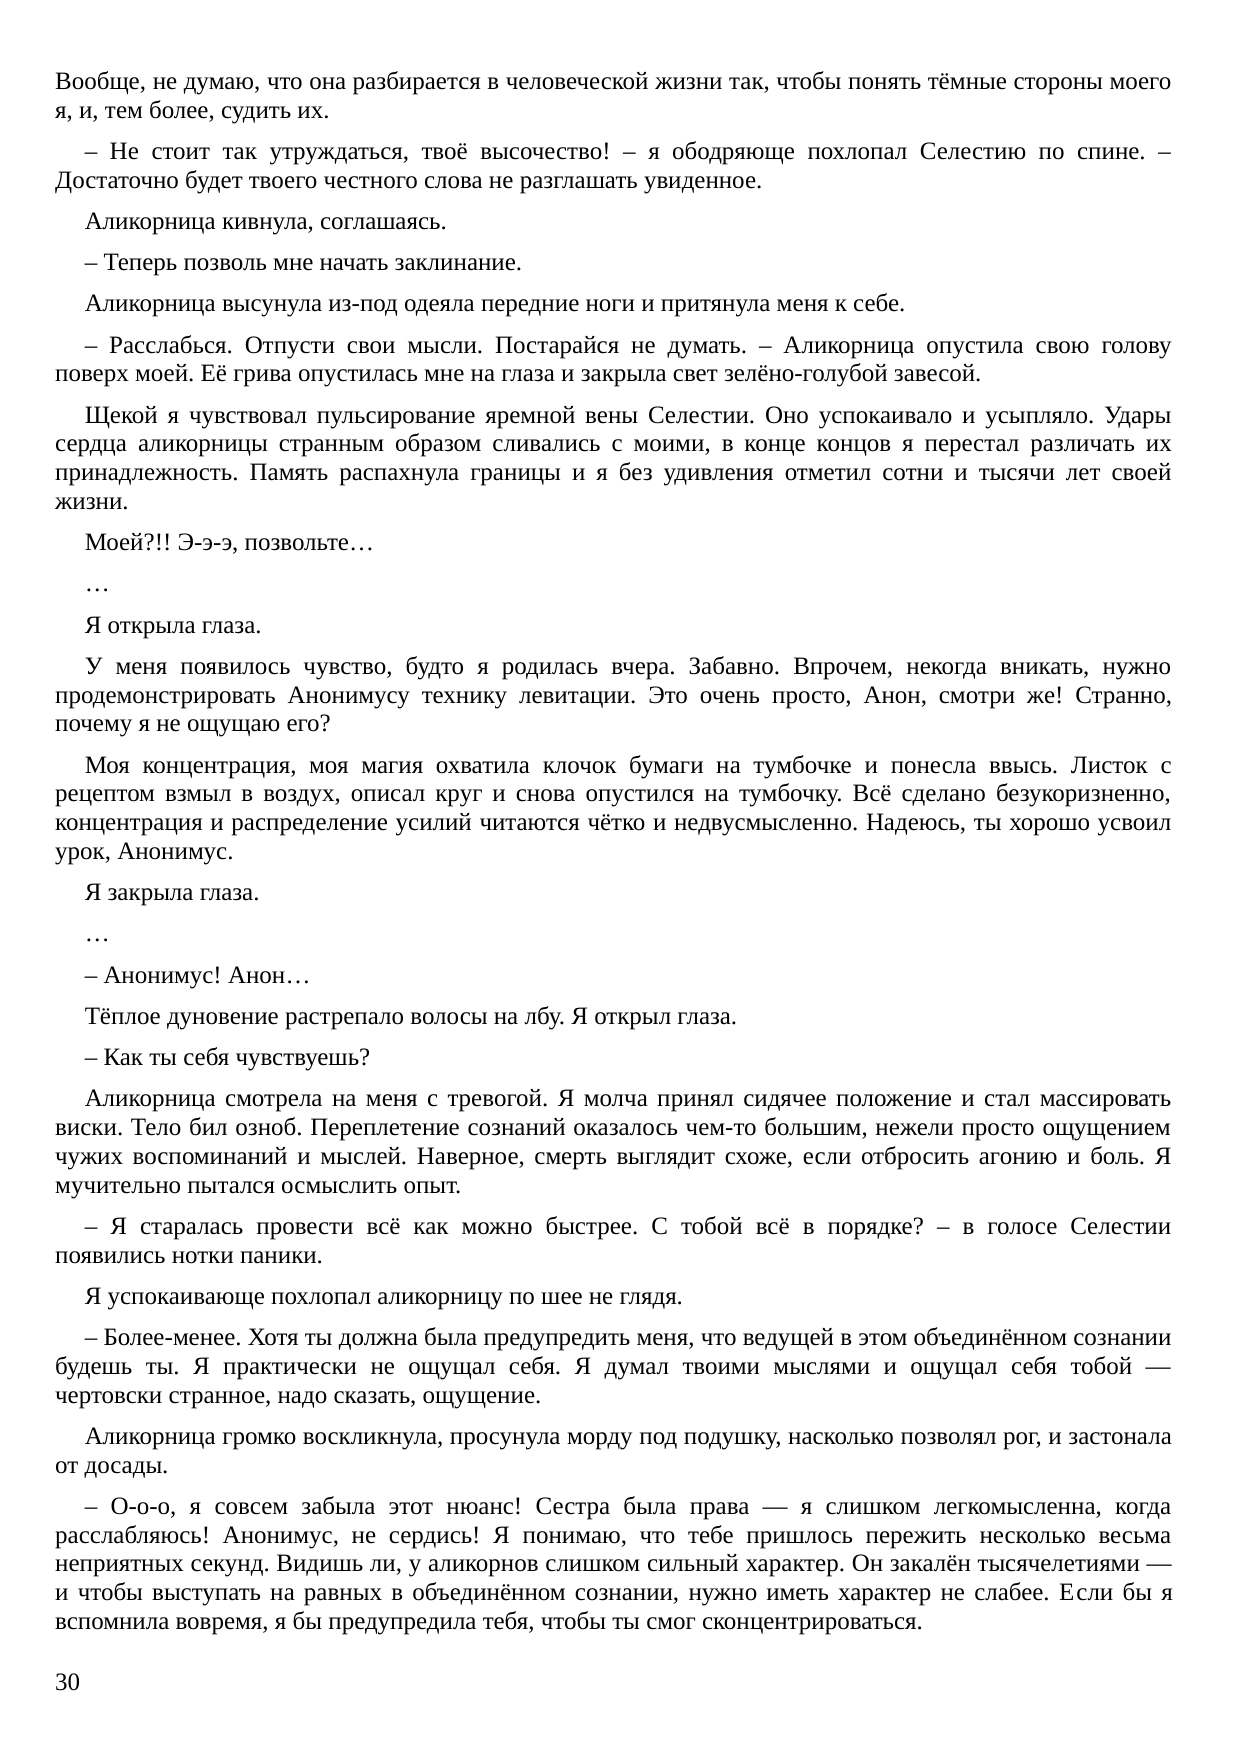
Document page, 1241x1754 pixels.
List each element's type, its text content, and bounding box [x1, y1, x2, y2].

text – Я старалась провести всё как можно быстрее. С тобой всё в порядке? – в голосе Селестии появились нотки паники. [55, 1211, 1173, 1268]
text Щекой я чувствовал пульсирование яремной вены Селестии. Оно успокаивало и усыпляло. Удары сердца аликорницы странным образом сливались с моими, в конце концов я перестал различать их принадлежность. Память распахнула границы и я без удивления отметил сотни и тысячи лет своей жизни. [55, 400, 1173, 515]
text – Как ты себя чувствуешь? [55, 1042, 1173, 1071]
text … [55, 918, 1173, 947]
text Аликорница высунула из-под одеяла передние ноги и притянула меня к себе. [55, 288, 1173, 317]
text – Более-менее. Хотя ты должна была предупредить меня, что ведущей в этом объединённом сознании будешь ты. Я практически не ощущал себя. Я думал твоими мыслями и ощущал себя тобой — чертовски странное, надо сказать, ощущение. [55, 1322, 1173, 1408]
text – Расслабься. Отпусти свои мысли. Постарайся не думать. – Аликорница опустила свою голову поверх моей. Её грива опустилась мне на глаза и закрыла свет зелёно-голубой завесой. [55, 330, 1173, 387]
text – Анонимус! Анон… [55, 960, 1173, 988]
text – Теперь позволь мне начать заклинание. [55, 247, 1173, 276]
text – Не стоит так утруждаться, твоё высочество! – я ободряюще похлопал Селестию по спине. – Достаточно будет твоего честного слова не разглашать увиденное. [55, 136, 1173, 193]
text Тёплое дуновение растрепало волосы на лбу. Я открыл глаза. [55, 1001, 1173, 1030]
text Аликорница кивнула, соглашаясь. [55, 206, 1173, 235]
text Аликорница смотрела на меня с тревогой. Я молча принял сидячее положение и стал массировать виски. Тело бил озноб. Переплетение сознаний оказалось чем-то большим, нежели просто ощущением чужих воспоминаний и мыслей. Наверное, смерть выглядит схоже, если отбросить агонию и боль. Я мучительно пытался осмыслить опыт. [55, 1083, 1173, 1198]
text Аликорница громко воскликнула, просунула морду под подушку, насколько позволял рог, и застонала от досады. [55, 1421, 1173, 1478]
text … [55, 568, 1173, 597]
text Моя концентрация, моя магия охватила клочок бумаги на тумбочке и понесла ввысь. Листок с рецептом взмыл в воздух, описал круг и снова опустился на тумбочку. Всё сделано безукоризненно, концентрация и распределение усилий читаются чётко и недвусмысленно. Надеюсь, ты хорошо усвоил урок, Анонимус. [55, 750, 1173, 865]
text Моей?!! Э-э-э, позвольте… [55, 527, 1173, 556]
text Я закрыла глаза. [55, 877, 1173, 906]
text Я открыла глаза. [55, 610, 1173, 638]
text – О-о-о, я совсем забыла этот нюанс! Сестра была права — я слишком легкомысленна, когда расслабляюсь! Анонимус, не сердись! Я понимаю, что тебе пришлось пережить несколько весьма неприятных секунд. Видишь ли, у аликорнов слишком сильный характер. Он закалён тысячелетиями — и чтобы выступать на равных в объединённом сознании, нужно иметь характер не слабее. Если бы я вспомнила вовремя, я бы предупредила тебя, чтобы ты смог сконцентрироваться. [55, 1491, 1173, 1635]
text Вообще, не думаю, что она разбирается в человеческой жизни так, чтобы понять тёмные стороны моего я, и, тем более, судить их. [55, 66, 1173, 123]
text Я успокаивающе похлопал аликорницу по шее не глядя. [55, 1281, 1173, 1310]
text У меня появилось чувство, будто я родилась вчера. Забавно. Впрочем, некогда вникать, нужно продемонстрировать Анонимусу технику левитации. Это очень просто, Анон, смотри же! Странно, почему я не ощущаю его? [55, 651, 1173, 737]
